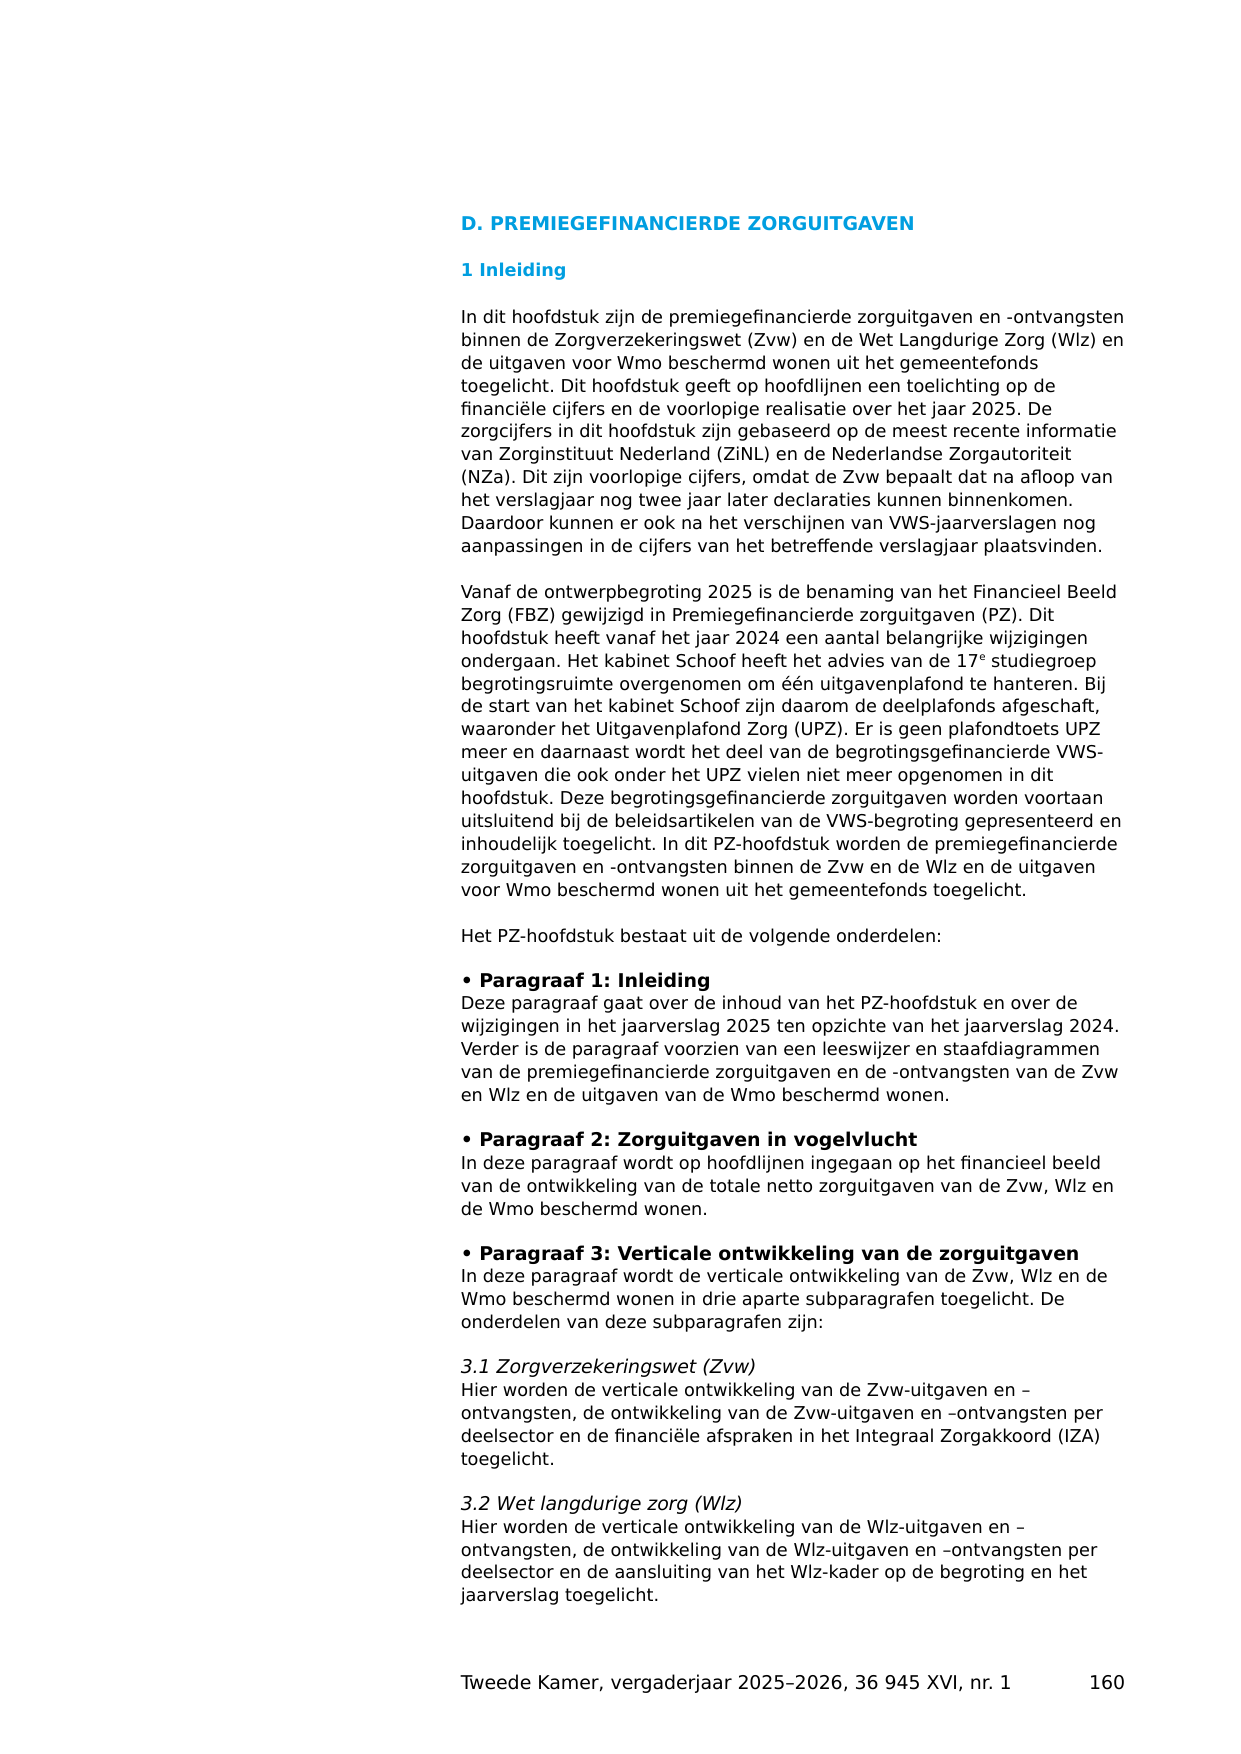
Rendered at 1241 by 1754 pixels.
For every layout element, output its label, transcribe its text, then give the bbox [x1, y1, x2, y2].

text • Paragraaf 3: Verticale ontwikkeling van de zorguitgaven [461, 1243, 1125, 1264]
text • Paragraaf 1: Inleiding [461, 969, 1125, 991]
text In dit hoofdstuk zĳn de premiegefinancierde zorguitgaven en -ontvangsten binnen de Zorgverzekeringswet (Zvw) en de Wet Langdurige Zorg (Wlz) en de uitgaven voor Wmo beschermd wonen uit het gemeentefonds toegelicht. Dit hoofdstuk geeft op hoofdlijnen een toelichting op de financiële cijfers en de voorlopige realisatie over het jaar 2025. De zorgcijfers in dit hoofdstuk zijn gebaseerd op de meest recente informatie van Zorginstituut Nederland (ZiNL) en de Nederlandse Zorgautoriteit (NZa). Dit zijn voorlopige cijfers, omdat de Zvw bepaalt dat na afloop van het verslagjaar nog twee jaar later declaraties kunnen binnenkomen. Daardoor kunnen er ook na het verschijnen van VWS-jaarverslagen nog aanpassingen in de cijfers van het betreffende verslagjaar plaatsvinden. [461, 305, 1125, 557]
text In deze paragraaf wordt op hoofdlijnen ingegaan op het financieel beeld van de ontwikkeling van de totale netto zorguitgaven van de Zvw, Wlz en de Wmo beschermd wonen. [461, 1151, 1125, 1220]
text 3.2 Wet langdurige zorg (Wlz) [461, 1493, 1125, 1515]
text • Paragraaf 2: Zorguitgaven in vogelvlucht [461, 1129, 1125, 1151]
text Deze paragraaf gaat over de inhoud van het PZ-hoofdstuk en over de wĳzigingen in het jaarverslag 2025 ten opzichte van het jaarverslag 2024. Verder is de paragraaf voorzien van een leeswĳzer en staafdiagrammen van de premiegefinancierde zorguitgaven en de -ontvangsten van de Zvw en Wlz en de uitgaven van de Wmo beschermd wonen. [461, 991, 1125, 1106]
text In deze paragraaf wordt de verticale ontwikkeling van de Zvw, Wlz en de Wmo beschermd wonen in drie aparte subparagrafen toegelicht. De onderdelen van deze subparagrafen zijn: [461, 1264, 1125, 1333]
text 3.1 Zorgverzekeringswet (Zvw) [461, 1356, 1125, 1378]
text Hier worden de verticale ontwikkeling van de Zvw-uitgaven en –ontvangsten, de ontwikkeling van de Zvw-uitgaven en –ontvangsten per deelsector en de financiële afspraken in het Integraal Zorgakkoord (IZA) toegelicht. [461, 1378, 1125, 1470]
title D. Premiegefinancierde zorguitgaven [461, 213, 1125, 235]
title 1 Inleiding [461, 258, 1125, 281]
text Hier worden de verticale ontwikkeling van de Wlz-uitgaven en –ontvangsten, de ontwikkeling van de Wlz-uitgaven en –ontvangsten per deelsector en de aansluiting van het Wlz-kader op de begroting en het jaarverslag toegelicht. [461, 1515, 1125, 1606]
text Vanaf de ontwerpbegroting 2025 is de benaming van het Financieel Beeld Zorg (FBZ) gewĳzigd in Premiegefinancierde zorguitgaven (PZ). Dit hoofdstuk heeft vanaf het jaar 2024 een aantal belangrĳke wĳzigingen ondergaan. Het kabinet Schoof heeft het advies van de 17e studiegroep begrotingsruimte overgenomen om één uitgavenplafond te hanteren. Bĳ de start van het kabinet Schoof zĳn daarom de deelplafonds afgeschaft, waaronder het Uitgavenplafond Zorg (UPZ). Er is geen plafondtoets UPZ meer en daarnaast wordt het deel van de begrotingsgefinancierde VWS-uitgaven die ook onder het UPZ vielen niet meer opgenomen in dit hoofdstuk. Deze begrotingsgefinancierde zorguitgaven worden voortaan uitsluitend bĳ de beleidsartikelen van de VWS-begroting gepresenteerd en inhoudelĳk toegelicht. In dit PZ-hoofdstuk worden de premiegefinancierde zorguitgaven en -ontvangsten binnen de Zvw en de Wlz en de uitgaven voor Wmo beschermd wonen uit het gemeentefonds toegelicht. [461, 580, 1125, 901]
text Het PZ-hoofdstuk bestaat uit de volgende onderdelen: [461, 924, 1125, 947]
